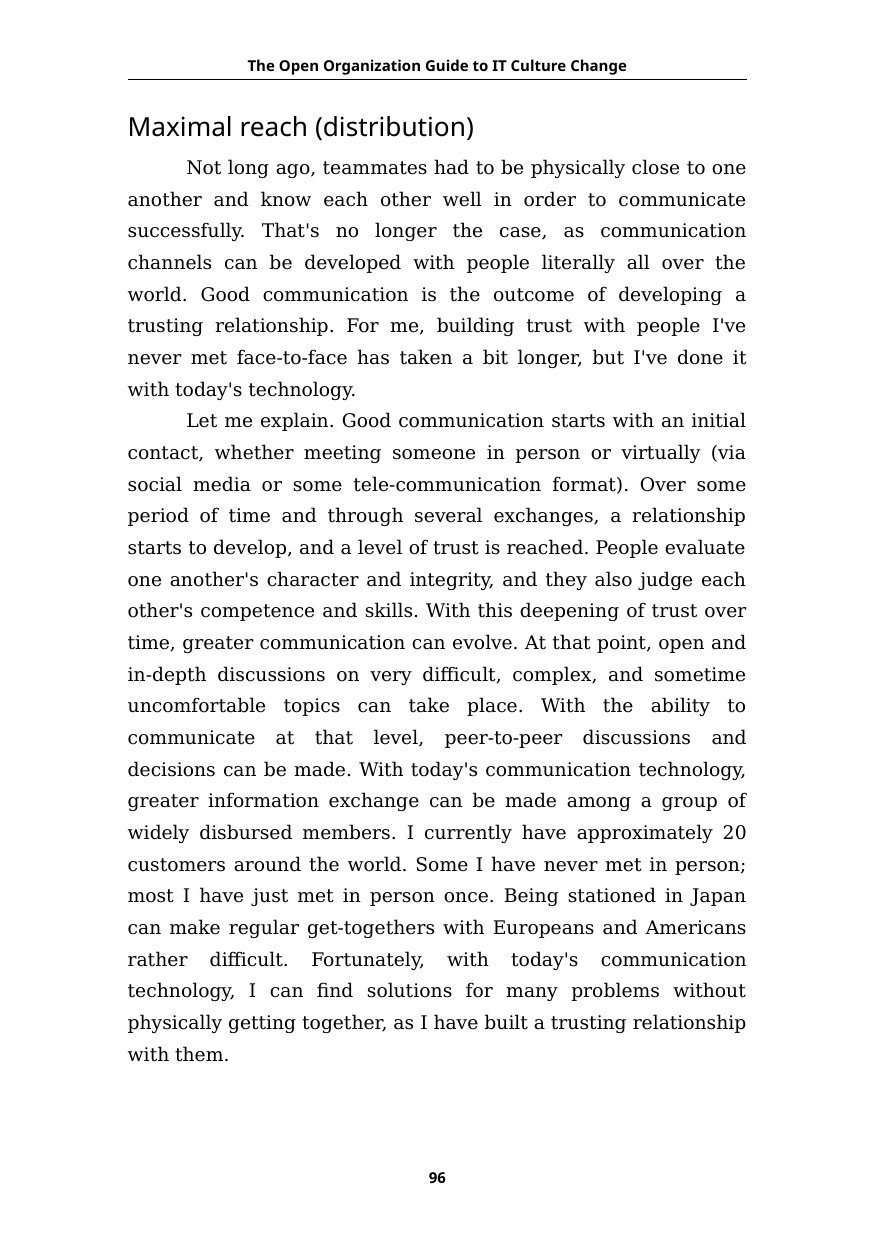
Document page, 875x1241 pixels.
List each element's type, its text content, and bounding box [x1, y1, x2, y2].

text Let me explain. Good communication starts with an initial contact, whether meeting someone in person or virtually (via social media or some tele-communication format). Over some period of time and through several exchanges, a relationship starts to develop, and a level of trust is reached. People evaluate one another's character and integrity, and they also judge each other's competence and skills. With this deepening of trust over time, greater communication can evolve. At that point, open and in-depth discussions on very difficult, complex, and sometime uncomfortable topics can take place. With the ability to communicate at that level, peer-to-peer discussions and decisions can be made. With today's communication technology, greater information exchange can be made among a group of widely disbursed members. I currently have approximately 20 customers around the world. Some I have never met in person; most I have just met in person once. Being stationed in Japan can make regular get-togethers with Europeans and Americans rather difficult. Fortunately, with today's communication technology, I can find solutions for many problems without physically getting together, as I have built a trusting relationship with them. [127, 410, 747, 1066]
text Not long ago, teammates had to be physically close to one another and know each other well in order to communicate successfully. That's no longer the case, as communication channels can be developed with people literally all over the world. Good communication is the outcome of developing a trusting relationship. For me, building trust with people I've never met face-to-face has taken a bit longer, but I've done it with today's technology. [127, 157, 747, 401]
subtitle Maximal reach (distribution) [127, 109, 747, 144]
